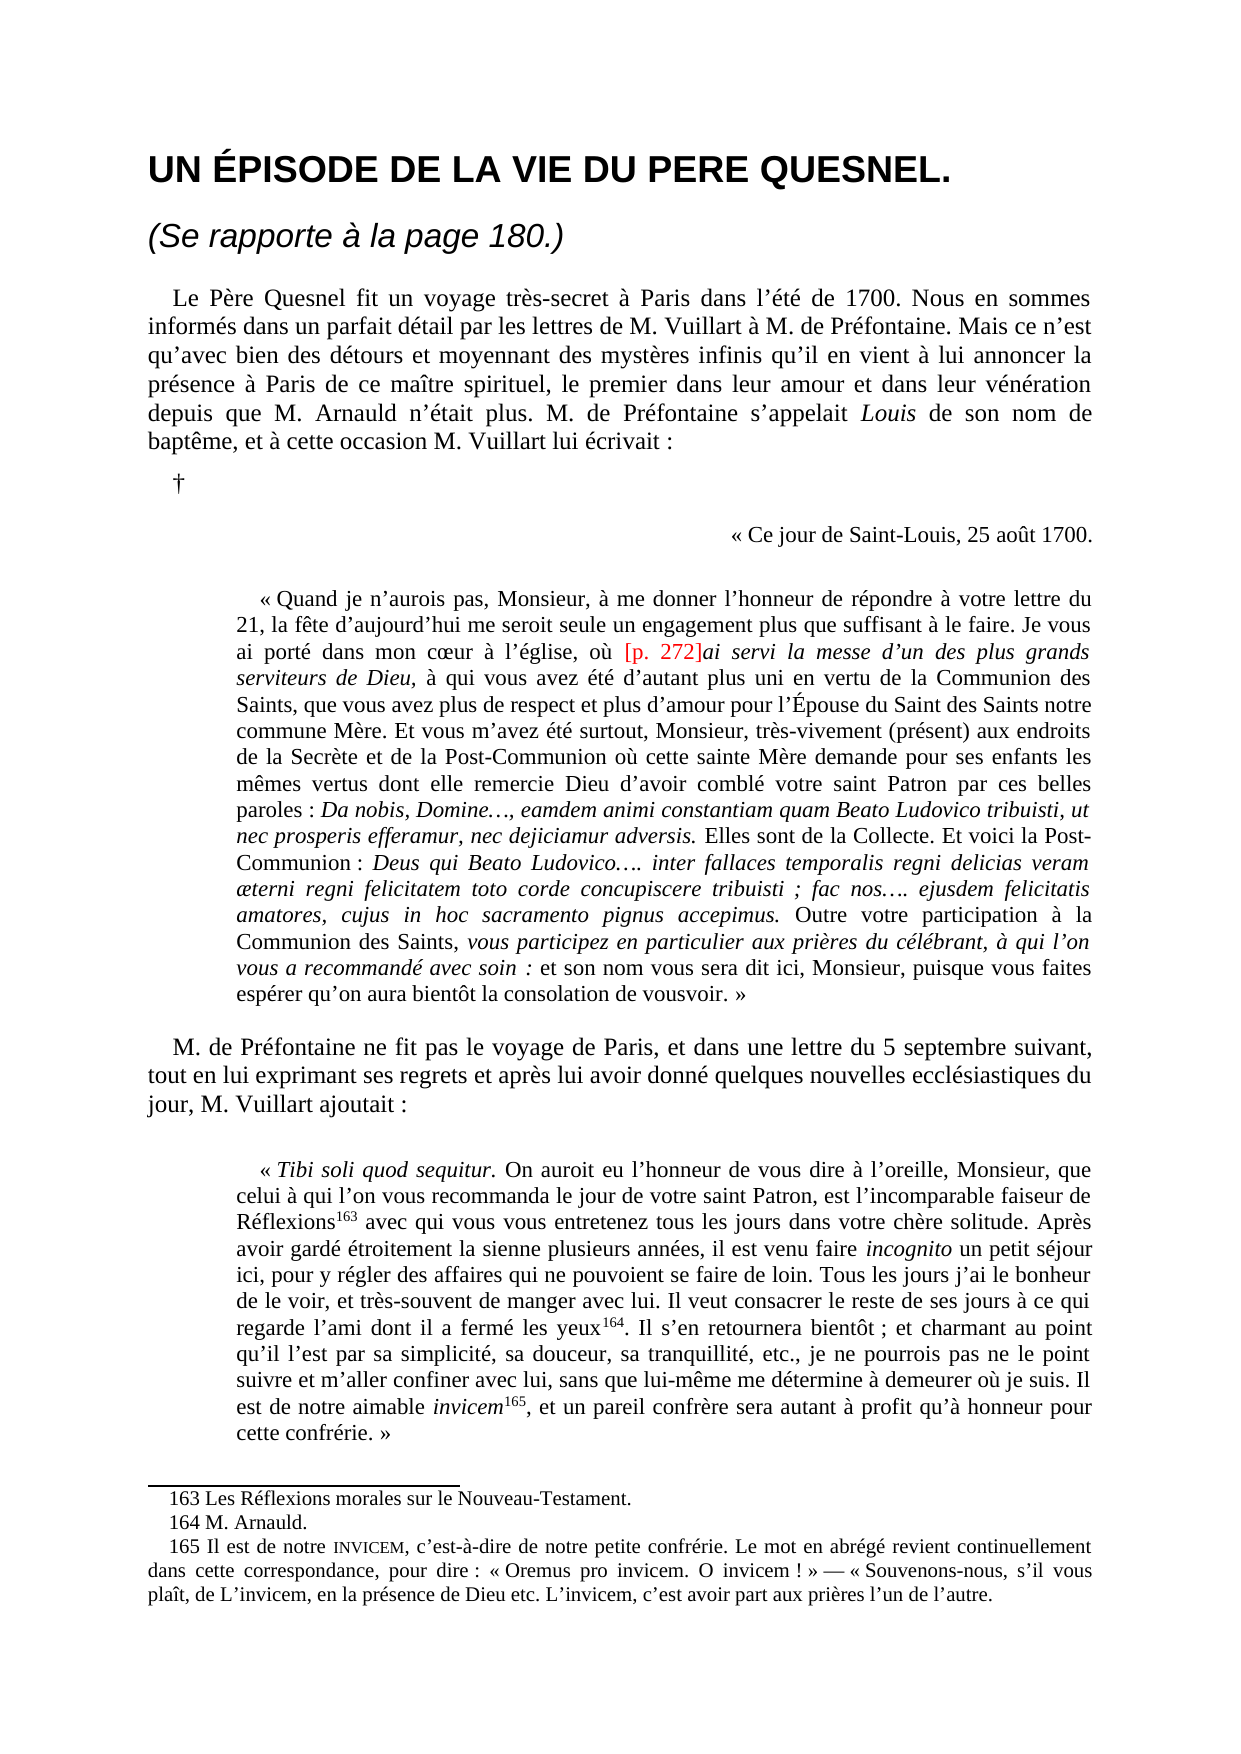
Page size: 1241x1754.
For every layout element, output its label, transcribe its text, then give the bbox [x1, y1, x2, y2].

text « Quand je n’aurois pas, Monsieur, à me donner l’honneur de répondre à votre lettre du 21, la fête d’aujourd’hui me seroit seule un engagement plus que suffisant à le faire. Je vous ai porté dans mon cœur à l’église, où [p. 272]ai servi la messe d’un des plus grands serviteurs de Dieu, à qui vous avez été d’autant plus uni en vertu de la Communion des Saints, que vous avez plus de respect et plus d’amour pour l’Épouse du Saint des Saints notre commune Mère. Et vous m’avez été surtout, Monsieur, très-vivement (présent) aux endroits de la Secrète et de la Post-Communion où cette sainte Mère demande pour ses enfants les mêmes vertus dont elle remercie Dieu d’avoir comblé votre saint Patron par ces belles paroles : Da nobis, Domine…, eamdem animi constantiam quam Beato Ludovico tribuisti, ut nec prosperis efferamur, nec dejiciamur adversis. Elles sont de la Collecte. Et voici la Post-Communion : Deus qui Beato Ludovico…. inter fallaces temporalis regni delicias veram æterni regni felicitatem toto corde concupiscere tribuisti ; fac nos…. ejusdem felicitatis amatores, cujus in hoc sacramento pignus accepimus. Outre votre participation à la Communion des Saints, vous participez en particulier aux prières du célébrant, à qui l’on vous a recommandé avec soin : et son nom vous sera dit ici, Monsieur, puisque vous faites espérer qu’on aura bientôt la consolation de vousvoir. » [236, 585, 1093, 1007]
text Il est de notre invicem, c’est-à-dire de notre petite confrérie. Le mot en abrégé revient continuellement dans cette correspondance, pour dire : « Oremus pro invicem. O invicem ! » — « Souvenons-nous, s’il vous plaît, de L’invicem, en la présence de Dieu etc. L’invicem, c’est avoir part aux prières l’un de l’autre. [148, 1534, 1093, 1606]
text Le Père Quesnel fit un voyage très-secret à Paris dans l’été de 1700. Nous en sommes informés dans un parfait détail par les lettres de M. Vuillart à M. de Préfontaine. Mais ce n’est qu’avec bien des détours et moyennant des mystères infinis qu’il en vient à lui annoncer la présence à Paris de ce maître spirituel, le premier dans leur amour et dans leur vénération depuis que M. Arnauld n’était plus. M. de Préfontaine s’appelait Louis de son nom de baptême, et à cette occasion M. Vuillart lui écrivait : [148, 283, 1093, 455]
subtitle UN ÉPISODE DE LA VIE DU PERE QUESNEL. [148, 148, 1093, 191]
text « Tibi soli quod sequitur. On auroit eu l’honneur de vous dire à l’oreille, Monsieur, que celui à qui l’on vous recommanda le jour de votre saint Patron, est l’incomparable faiseur de Réflexions avec qui vous vous entretenez tous les jours dans votre chère solitude. Après avoir gardé étroitement la sienne plusieurs années, il est venu faire incognito un petit séjour ici, pour y régler des affaires qui ne pouvoient se faire de loin. Tous les jours j’ai le bonheur de le voir, et très-souvent de manger avec lui. Il veut consacrer le reste de ses jours à ce qui regarde l’ami dont il a fermé les yeux. Il s’en retournera bientôt ; et charmant au point qu’il l’est par sa simplicité, sa douceur, sa tranquillité, etc., je ne pourrois pas ne le point suivre et m’aller confiner avec lui, sans que lui-même me détermine à demeurer où je suis. Il est de notre aimable invicem, et un pareil confrère sera autant à profit qu’à honneur pour cette confrérie. » [236, 1156, 1093, 1446]
text M. de Préfontaine ne fit pas le voyage de Paris, et dans une lettre du 5 septembre suivant, tout en lui exprimant ses regrets et après lui avoir donné quelques nouvelles ecclésiastiques du jour, M. Vuillart ajoutait : [148, 1032, 1093, 1118]
text † [148, 468, 1093, 496]
text Les Réflexions morales sur le Nouveau-Testament. [148, 1486, 1093, 1510]
text « Ce jour de Saint-Louis, 25 août 1700. [148, 521, 1093, 548]
text (Se rapporte à la page 180.) [148, 216, 1093, 254]
text M. Arnauld. [148, 1510, 1093, 1534]
